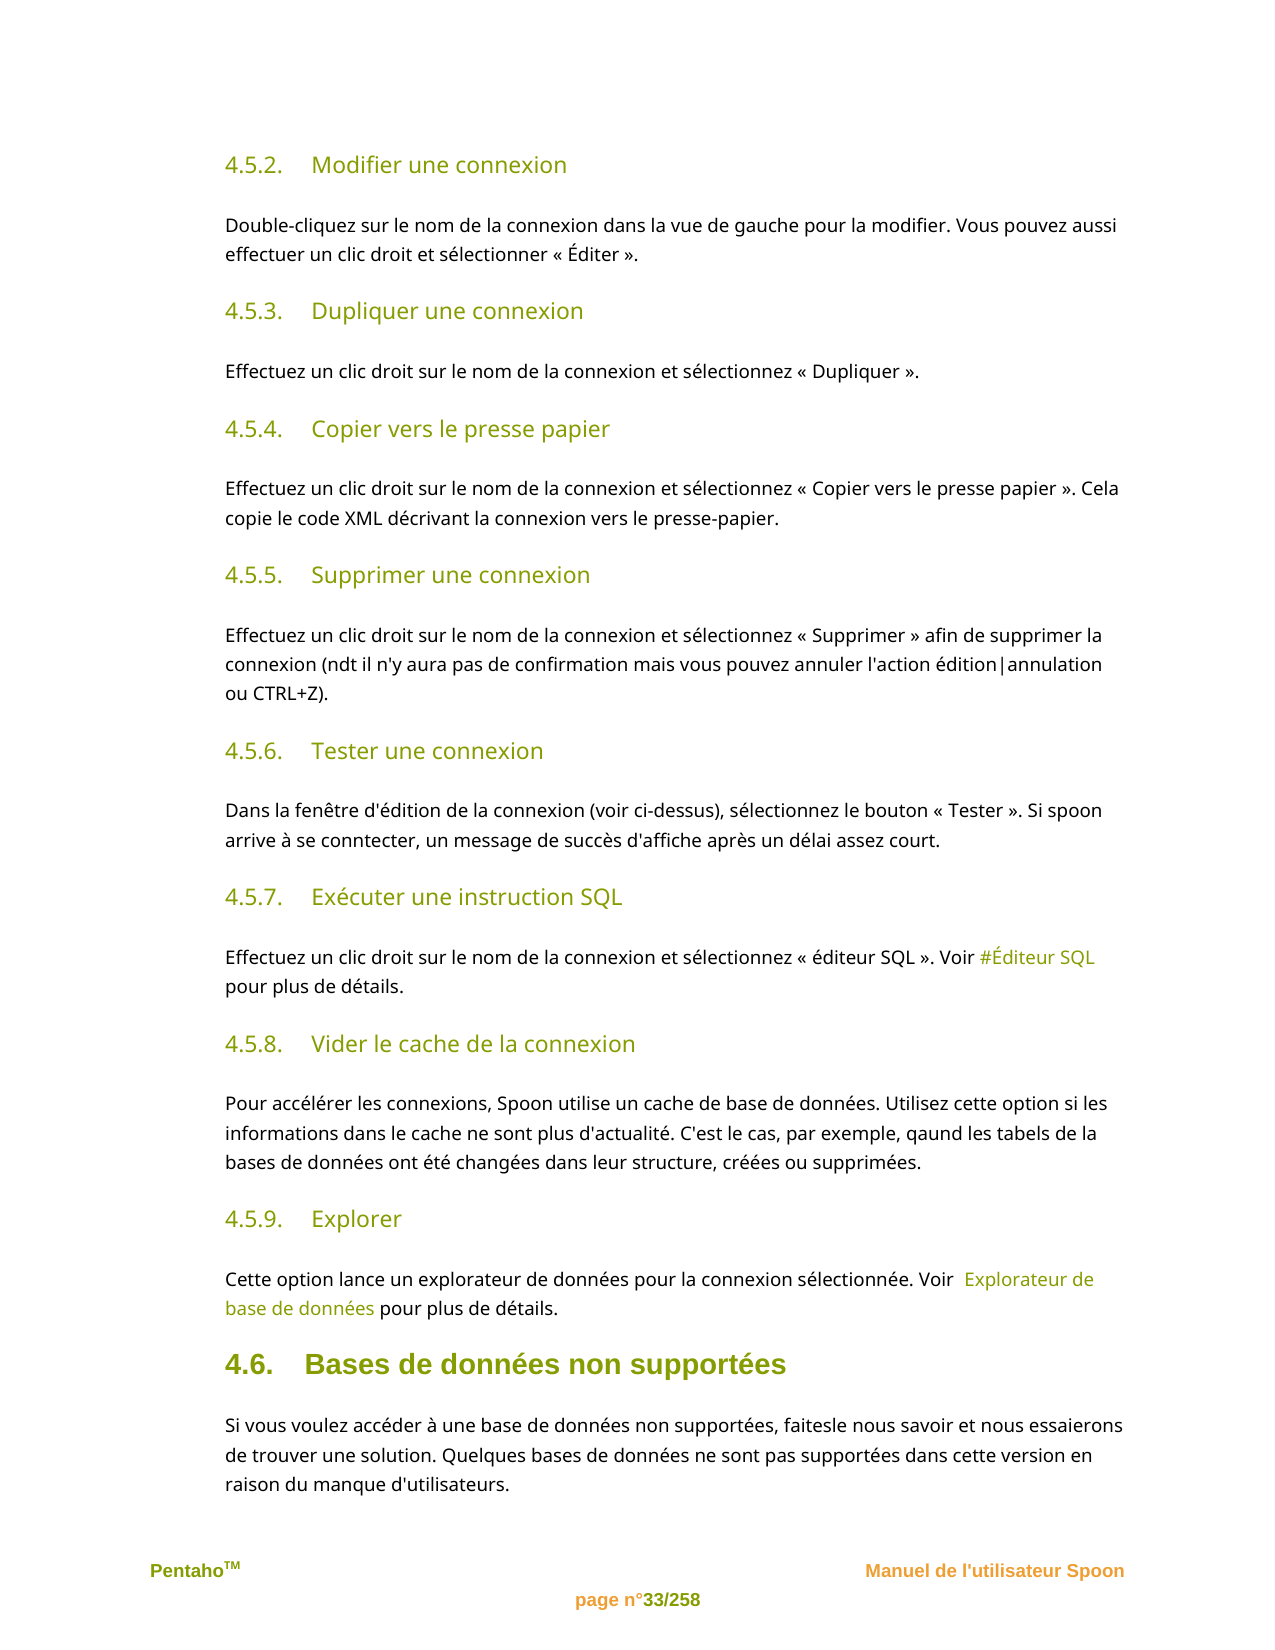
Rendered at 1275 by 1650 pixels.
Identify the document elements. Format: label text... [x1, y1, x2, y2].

text Pour accélérer les connexions, Spoon utilise un cache de base de données. Utilisez cette option si les informations dans le cache ne sont plus d'actualité. C'est le cas, par exemple, qaund les tabels de la bases de données ont été changées dans leur structure, créées ou supprimées. [225, 1087, 1125, 1175]
text Effectuez un clic droit sur le nom de la connexion et sélectionnez « Dupliquer ». [225, 355, 1125, 384]
subtitle Tester une connexion [225, 736, 1125, 765]
subtitle Dupliquer une connexion [225, 296, 1125, 326]
subtitle Exécuter une instruction SQL [225, 882, 1125, 911]
text Si vous voulez accéder à une base de données non supportées, faitesle nous savoir et nous essaierons de trouver une solution. Quelques bases de données ne sont pas supportées dans cette version en raison du manque d'utilisateurs. [225, 1409, 1125, 1497]
text Effectuez un clic droit sur le nom de la connexion et sélectionnez « Supprimer » afin de supprimer la connexion (ndt il n'y aura pas de confirmation mais vous pouvez annuler l'action édition|annulation ou CTRL+Z). [225, 619, 1125, 706]
subtitle Explorer [225, 1204, 1125, 1233]
text Dans la fenêtre d'édition de la connexion (voir ci-dessus), sélectionnez le bouton « Tester ». Si spoon arrive à se conntecter, un message de succès d'affiche après un délai assez court. [225, 794, 1125, 853]
subtitle Copier vers le presse papier [225, 414, 1125, 443]
text Effectuez un clic droit sur le nom de la connexion et sélectionnez « Copier vers le presse papier ». Cela copie le code XML décrivant la connexion vers le presse-papier. [225, 472, 1125, 531]
text Cette option lance un explorateur de données pour la connexion sélectionnée. Voir Explorateur de base de données pour plus de détails. [225, 1263, 1125, 1321]
text Effectuez un clic droit sur le nom de la connexion et sélectionnez « éditeur SQL ». Voir #Éditeur SQL pour plus de détails. [225, 941, 1125, 999]
subtitle Modifier une connexion [225, 150, 1125, 179]
text Double-cliquez sur le nom de la connexion dans la vue de gauche pour la modifier. Vous pouvez aussi effectuer un clic droit et sélectionner « Éditer ». [225, 209, 1125, 267]
subtitle Vider le cache de la connexion [225, 1029, 1125, 1058]
subtitle Bases de données non supportées [225, 1351, 1125, 1380]
subtitle Supprimer une connexion [225, 560, 1125, 589]
